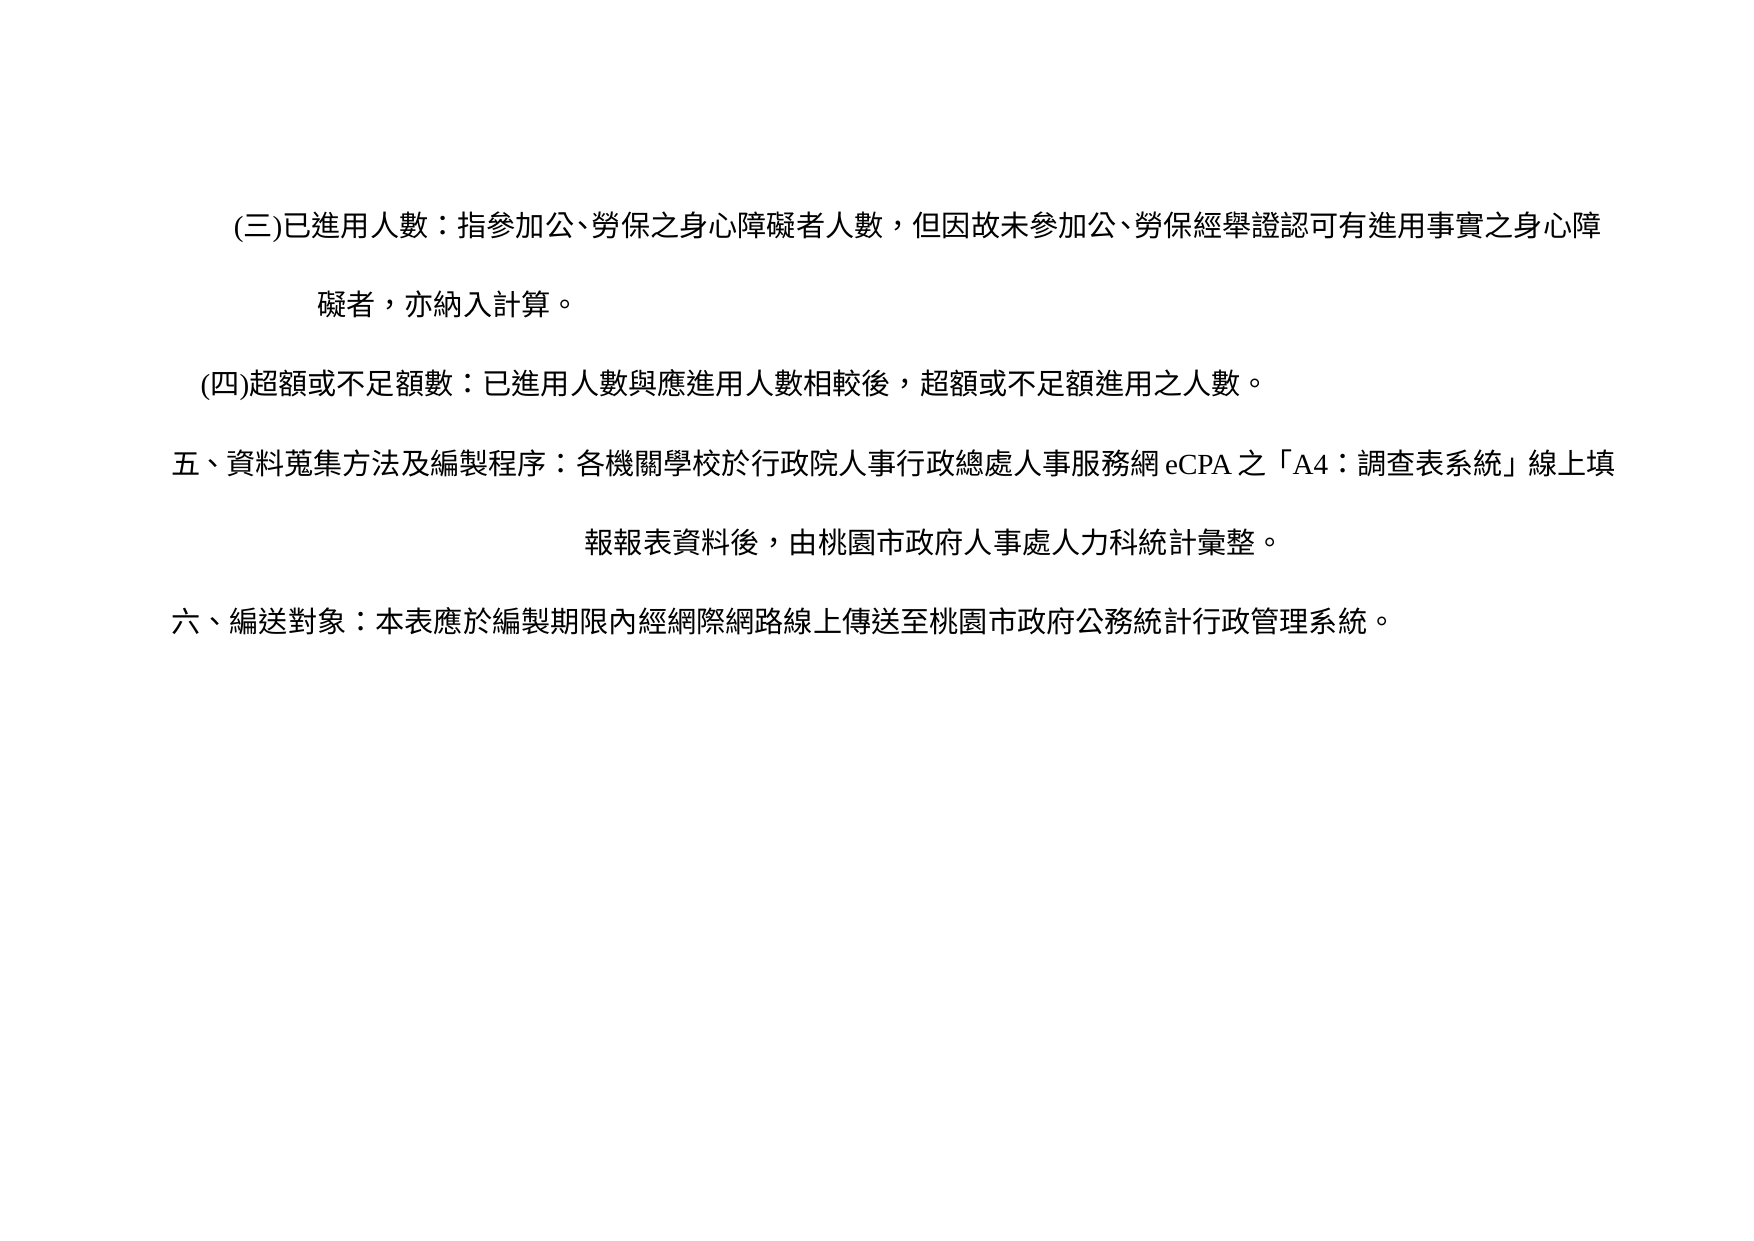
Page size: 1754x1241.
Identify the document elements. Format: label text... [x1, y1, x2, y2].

text 六、編送對象：本表應於編製期限內經網際網路線上傳送至桃園市政府公務統計行政管理系統。 [171, 580, 1616, 660]
text 五、資料蒐集方法及編製程序：各機關學校於行政院人事行政總處人事服務網eCPA之「A4：調查表系統」線上填報報表資料後，由桃園市政府人事處人力科統計彙整。 [171, 422, 1616, 580]
text (四)超額或不足額數：已進用人數與應進用人數相較後，超額或不足額進用之人數。 [171, 342, 1616, 422]
text (三)已進用人數：指參加公、勞保之身心障礙者人數，但因故未參加公、勞保經舉證認可有進用事實之身心障 [171, 183, 1616, 263]
text 礙者，亦納入計算。 [171, 263, 1616, 342]
